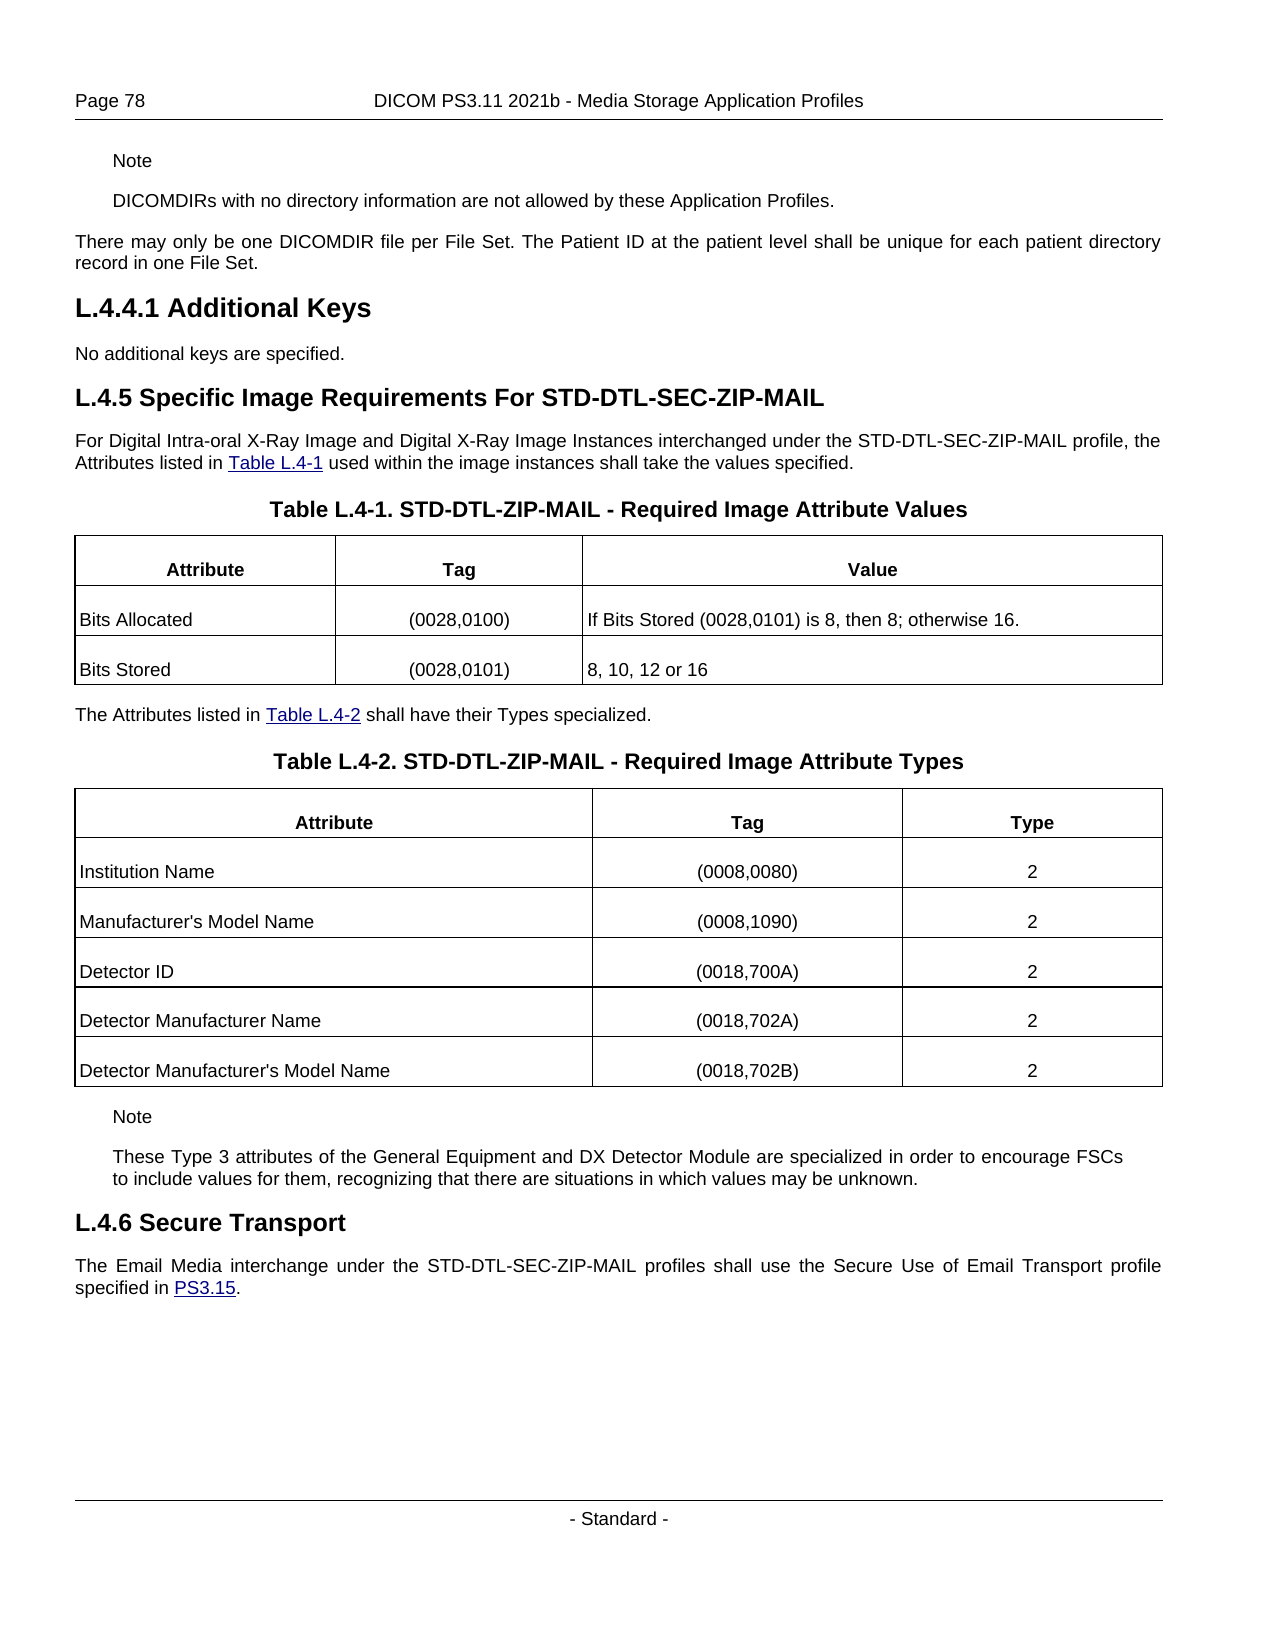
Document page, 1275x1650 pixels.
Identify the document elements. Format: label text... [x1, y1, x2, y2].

text L.4.6 Secure Transport [75, 1208, 1162, 1236]
text Table L.4-1. STD-DTL-ZIP-MAIL - Required Image Attribute Values [75, 496, 1162, 522]
table_cell 2 [903, 888, 1162, 937]
table_header Attribute [76, 789, 592, 837]
table_header Attribute [76, 536, 335, 585]
table_cell (0008,1090) [593, 888, 902, 937]
table_cell 2 [903, 838, 1162, 887]
table_cell 2 [903, 988, 1162, 1036]
text DICOMDIRs with no directory information are not allowed by these Application Profiles. [112, 190, 1125, 212]
table_cell (0028,0101) [336, 636, 582, 684]
text These Type 3 attributes of the General Equipment and DX Detector Module are specialized in order to encourage FSCs to include values for them, recognizing that there are situations in which values may be unknown. [112, 1146, 1125, 1189]
table_cell 8, 10, 12 or 16 [583, 636, 1162, 684]
text Note [112, 1106, 1125, 1127]
table_cell Detector Manufacturer's Model Name [76, 1037, 592, 1086]
text L.4.5 Specific Image Requirements For STD-DTL-SEC-ZIP-MAIL [75, 383, 1162, 412]
table_cell Bits Stored [76, 636, 335, 684]
text The Attributes listed in Table L.4-2 shall have their Types specialized. [75, 704, 1162, 726]
text Table L.4-2. STD-DTL-ZIP-MAIL - Required Image Attribute Types [75, 748, 1162, 774]
table_cell Institution Name [76, 838, 592, 887]
text For Digital Intra-oral X-Ray Image and Digital X-Ray Image Instances interchanged under the STD-DTL-SEC-ZIP-MAIL profile, the Attributes listed in Table L.4-1 used within the image instances shall take the values specified. [75, 430, 1162, 473]
table_cell If Bits Stored (0028,0101) is 8, then 8; otherwise 16. [583, 586, 1162, 635]
text L.4.4.1 Additional Keys [75, 292, 1162, 324]
text Note [112, 150, 1125, 172]
table_header Tag [336, 536, 582, 585]
table_cell (0008,0080) [593, 838, 902, 887]
text The Email Media interchange under the STD-DTL-SEC-ZIP-MAIL profiles shall use the Secure Use of Email Transport profile specified in PS3.15. [75, 1255, 1162, 1298]
table_cell Detector ID [76, 938, 592, 986]
table_cell Manufacturer's Model Name [76, 888, 592, 937]
table_header Type [903, 789, 1162, 837]
table_cell 2 [903, 1037, 1162, 1086]
table_cell (0018,702A) [593, 988, 902, 1036]
table_cell Detector Manufacturer Name [76, 988, 592, 1036]
text There may only be one DICOMDIR file per File Set. The Patient ID at the patient level shall be unique for each patient directory record in one File Set. [75, 231, 1162, 274]
table_header Tag [593, 789, 902, 837]
table_cell (0028,0100) [336, 586, 582, 635]
text No additional keys are specified. [75, 342, 1162, 364]
table_cell (0018,700A) [593, 938, 902, 986]
table_header Value [583, 536, 1162, 585]
table_cell 2 [903, 938, 1162, 986]
table_cell Bits Allocated [76, 586, 335, 635]
table_cell (0018,702B) [593, 1037, 902, 1086]
